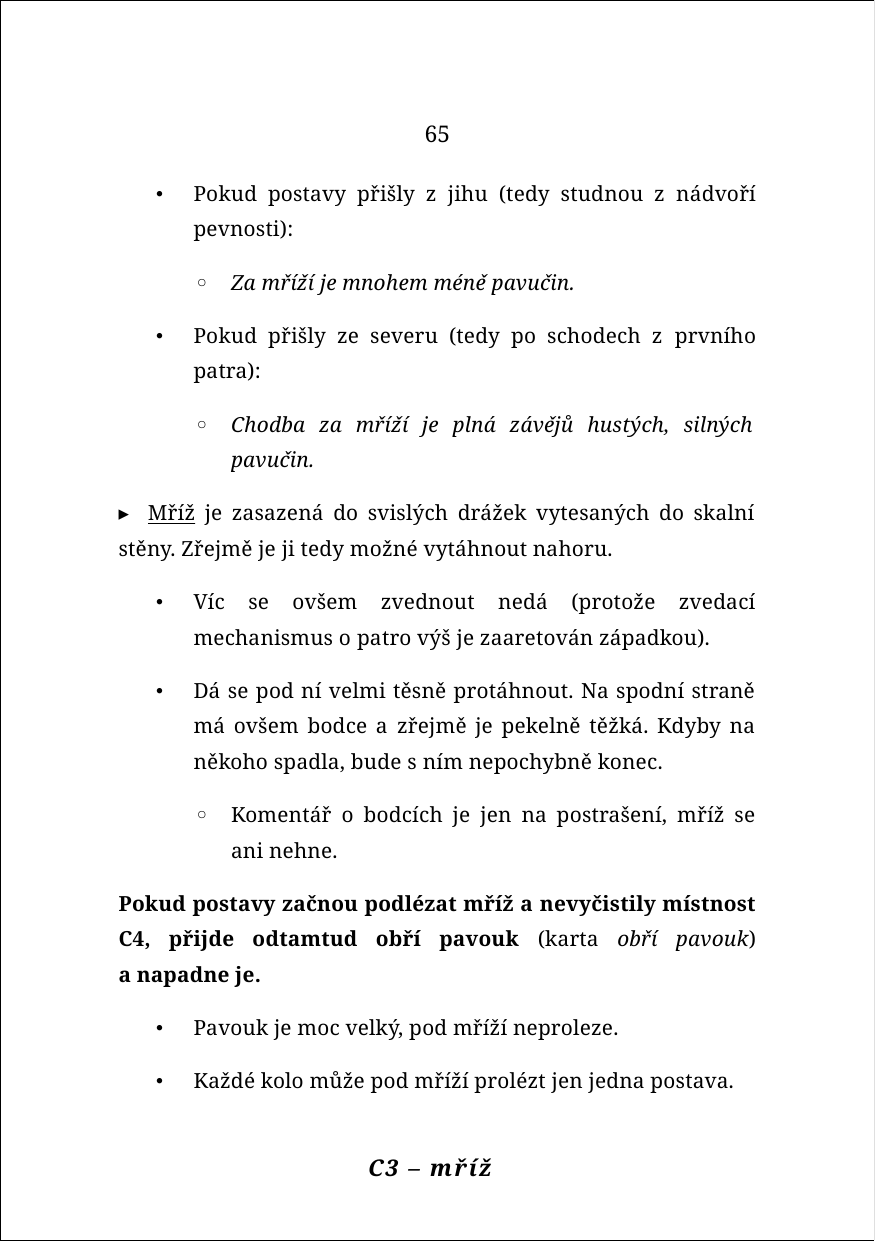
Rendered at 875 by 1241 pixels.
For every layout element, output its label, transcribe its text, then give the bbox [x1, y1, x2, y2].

text ▸ Mříž je zasazená do svislých drážek vytesaných do skalní stěny. Zřejmě je ji tedy možné vytáhnout nahoru. [118, 498, 756, 562]
list Pavouk je moc velký, pod mříží neproleze. [156, 1013, 756, 1042]
list Pokud přišly ze severu (tedy po schodech z⁠ prvního patra): [156, 321, 756, 385]
list Komentář o⁠ bodcích je jen na postrašení, mříž se ani nehne. [193, 800, 756, 864]
list Každé kolo může pod mříží prolézt jen jedna postava. [156, 1066, 756, 1095]
list Dá se pod ní velmi těsně protáhnout. Na spodní straně má ovšem bodce a⁠ zřejmě je pekelně těžká. Kdyby na někoho spadla, bude s⁠ ním nepochybně konec. [156, 676, 756, 775]
list Za mříží je mnohem méně pavučin. [193, 268, 756, 296]
text Pokud postavy začnou podlézat mříž a⁠ nevyčistily místnost C4, přijde odtamtud obří pavouk (karta obří pavouk) a⁠ napadne je. [118, 889, 756, 988]
list Víc se ovšem zvednout nedá (protože zvedací mechanismus o⁠ patro výš je zaaretován západkou). [156, 587, 756, 651]
list Pokud postavy přišly z⁠ jihu (tedy studnou z⁠ nádvoří pevnosti): [156, 179, 756, 243]
list Chodba za mříží je plná závějů hustých, silných pavučin. [193, 410, 756, 474]
